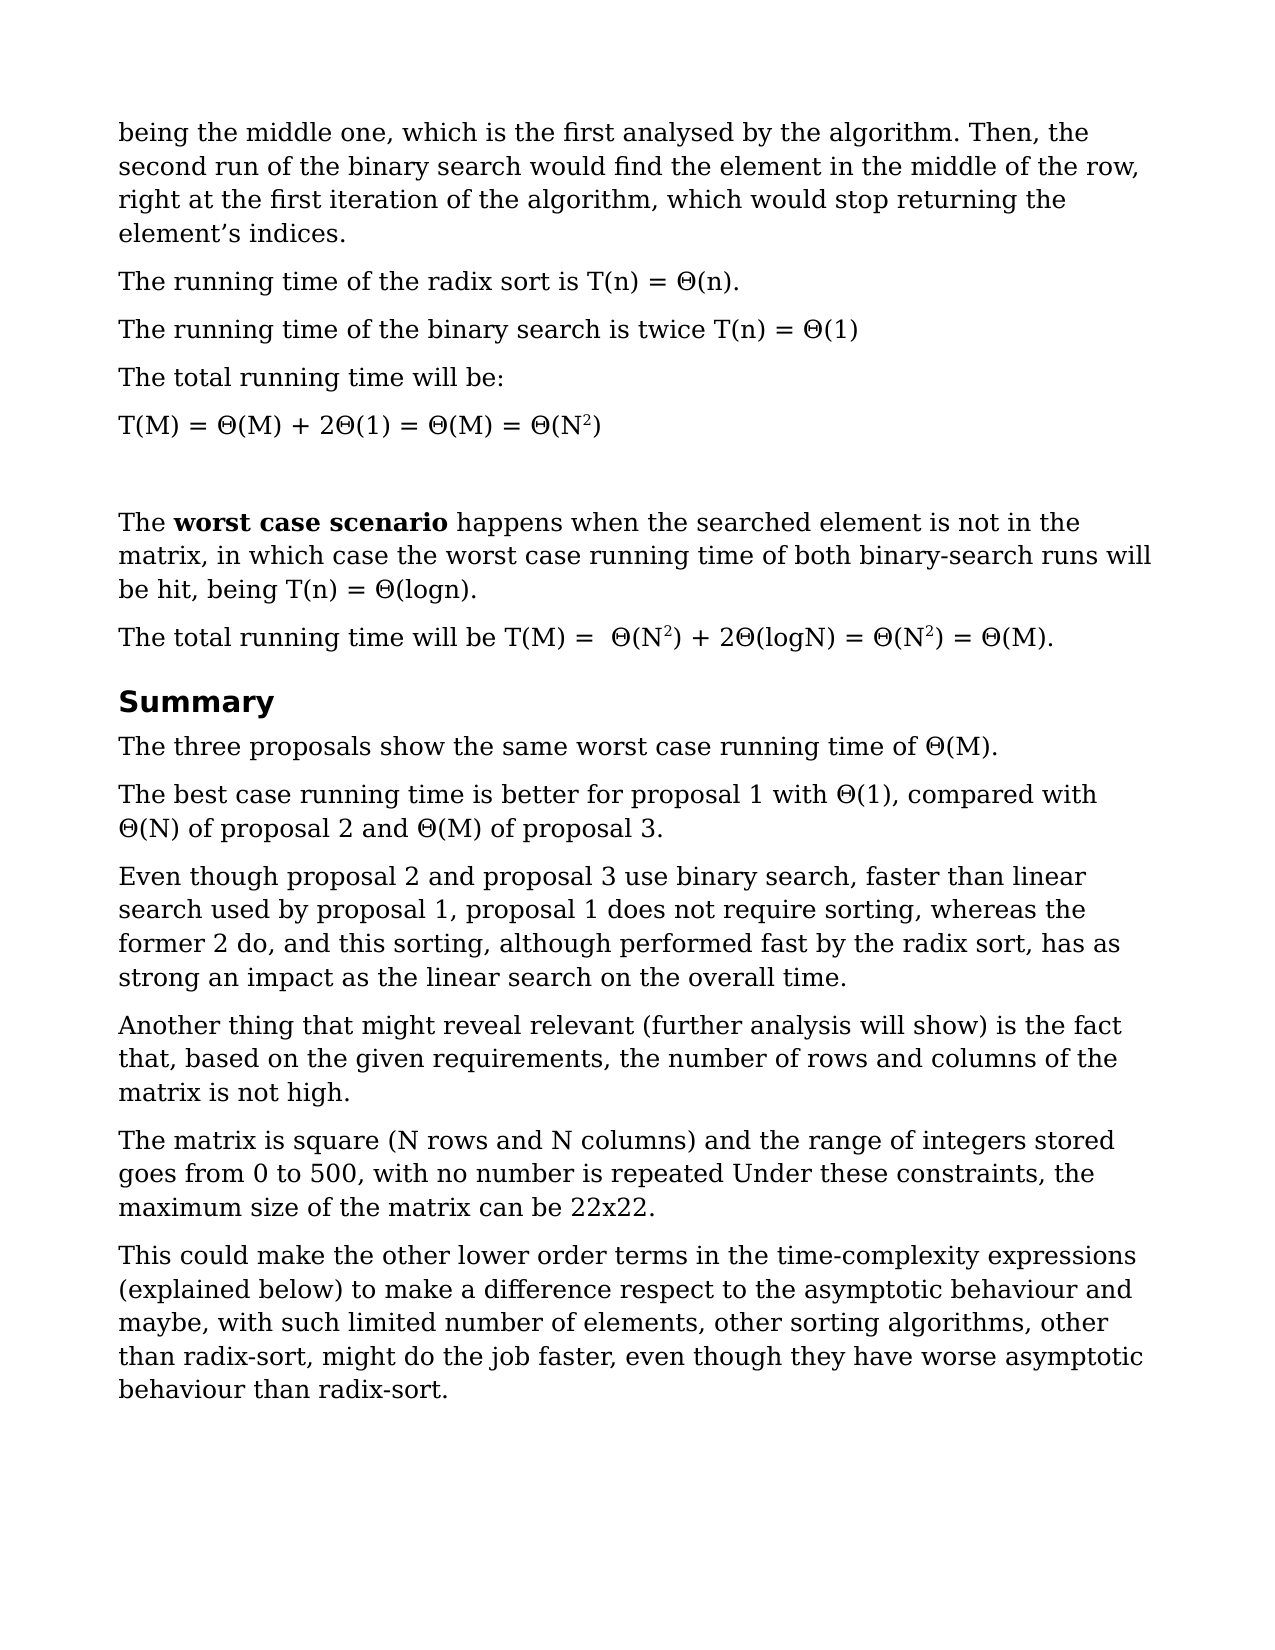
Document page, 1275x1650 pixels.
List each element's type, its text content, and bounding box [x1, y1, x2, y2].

text T(M) = Θ(M) + 2Θ(1) = Θ(M) = Θ(N2) [118, 411, 1157, 440]
text being the middle one, which is the first analysed by the algorithm. Then, the second run of the binary search would find the element in the middle of the row, right at the first iteration of the algorithm, which would stop returning the element’s indices. [118, 118, 1157, 248]
text Even though proposal 2 and proposal 3 use binary search, faster than linear search used by proposal 1, proposal 1 does not require sorting, whereas the former 2 do, and this sorting, although performed fast by the radix sort, has as strong an impact as the linear search on the overall time. [118, 862, 1157, 992]
text This could make the other lower order terms in the time-complexity expressions (explained below) to make a difference respect to the asymptotic behaviour and maybe, with such limited number of elements, other sorting algorithms, other than radix-sort, might do the job faster, even though they have worse asymptotic behaviour than radix-sort. [118, 1241, 1157, 1404]
text The total running time will be: [118, 363, 1157, 392]
text The matrix is square (N rows and N columns) and the range of integers stored goes from 0 to 500, with no number is repeated Under these constraints, the maximum size of the matrix can be 22x22. [118, 1126, 1157, 1222]
text The running time of the radix sort is T(n) = Θ(n). [118, 267, 1157, 296]
text The three proposals show the same worst case running time of Θ(M). [118, 732, 1157, 761]
text The total running time will be T(M) = Θ(N2) + 2Θ(logN) = Θ(N2) = Θ(M). [118, 623, 1157, 652]
text The best case running time is better for proposal 1 with Θ(1), compared with Θ(N) of proposal 2 and Θ(M) of proposal 3. [118, 780, 1157, 843]
subtitle Summary [118, 686, 1157, 720]
text Another thing that might reveal relevant (further analysis will show) is the fact that, based on the given requirements, the number of rows and columns of the matrix is not high. [118, 1011, 1157, 1107]
text The worst case scenario happens when the searched element is not in the matrix, in which case the worst case running time of both binary-search runs will be hit, being T(n) = Θ(logn). [118, 507, 1157, 604]
text The running time of the binary search is twice T(n) = Θ(1) [118, 315, 1157, 344]
